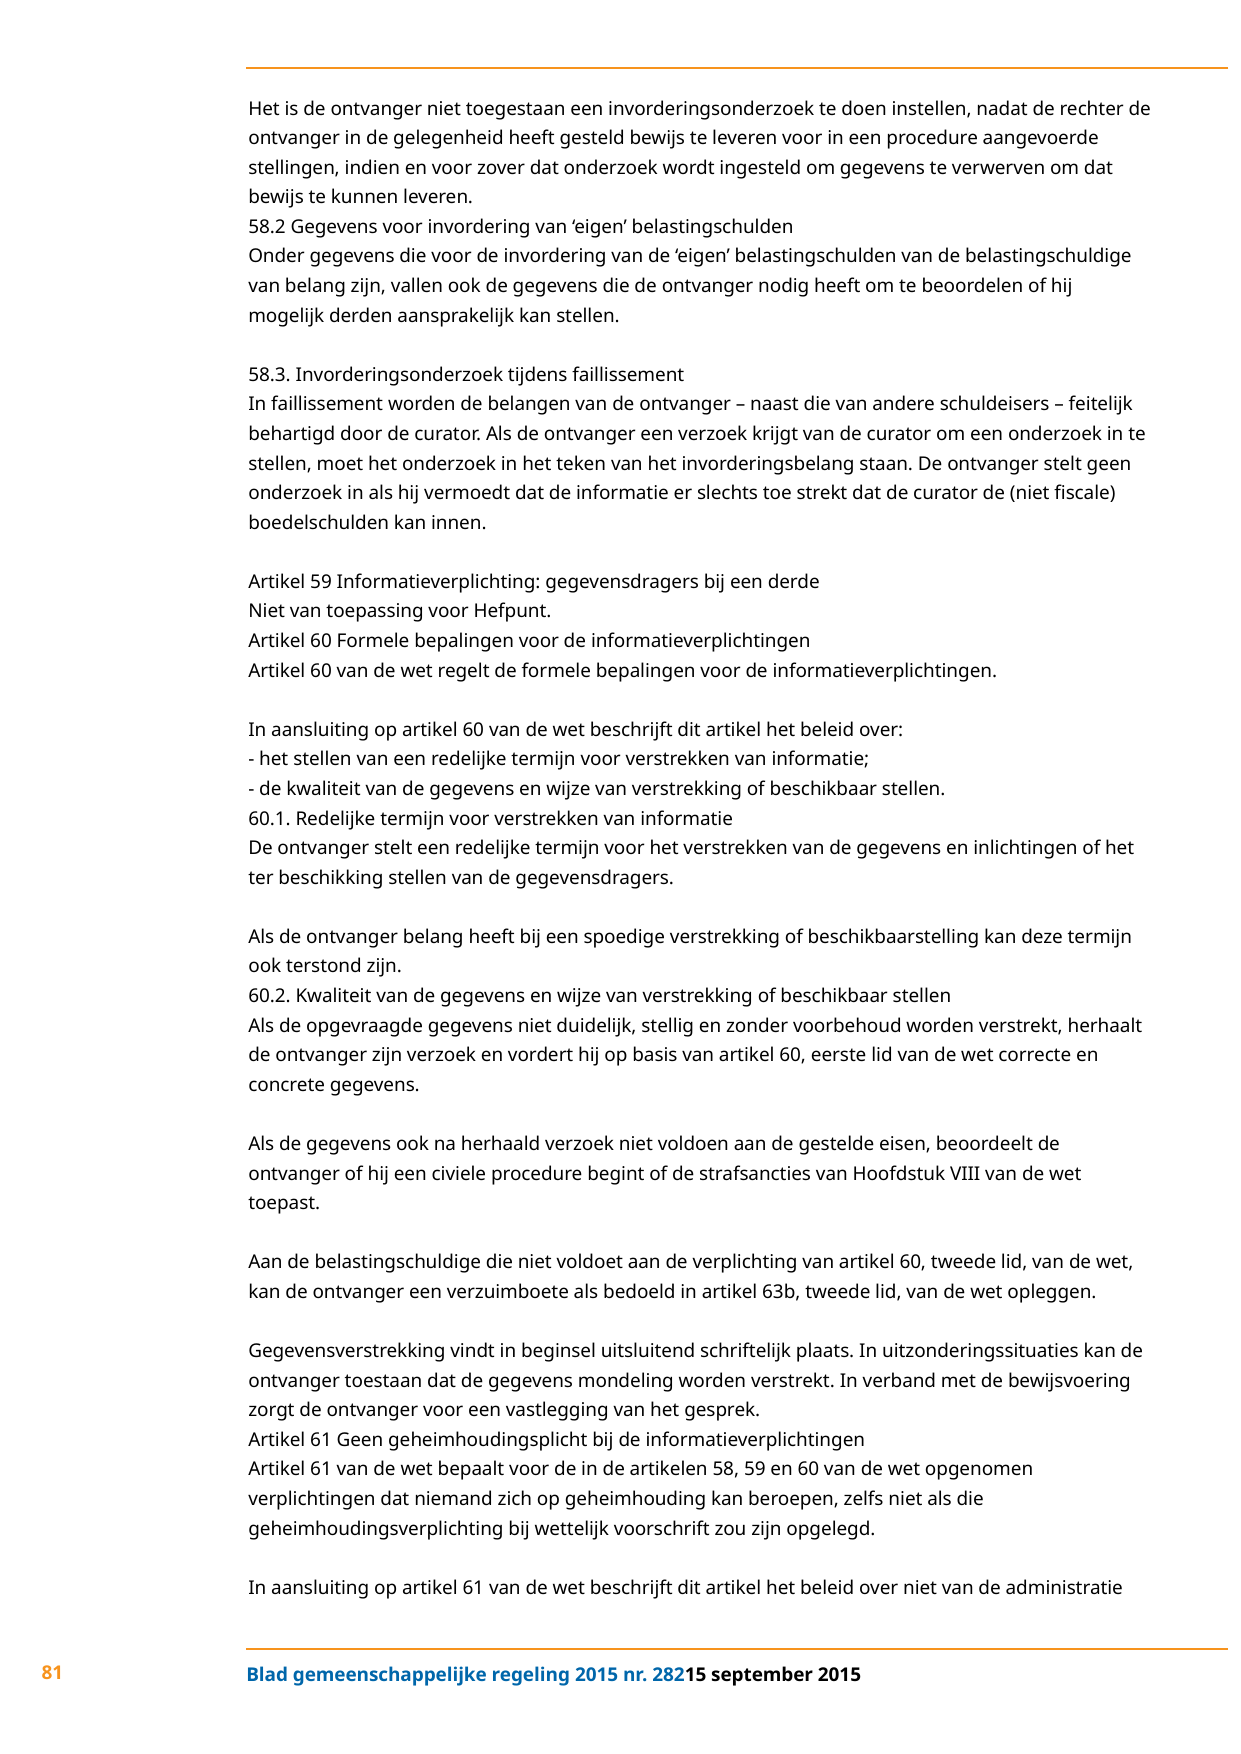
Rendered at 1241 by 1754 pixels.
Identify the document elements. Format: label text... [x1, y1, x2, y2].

text 60.2. Kwaliteit van de gegevens en wijze van verstrekking of beschikbaar stellen [248, 982, 1152, 1008]
text 58.2 Gegevens voor invordering van ‘eigen’ belastingschulden [248, 213, 1152, 239]
text 58.3. Invorderingsonderzoek tijdens faillissement [248, 361, 1152, 387]
text Aan de belastingschuldige die niet voldoet aan de verplichting van artikel 60, tweede lid, van de wet, kan de ontvanger een verzuimboete als bedoeld in artikel 63b, tweede lid, van de wet opleggen. [248, 1248, 1152, 1304]
text Artikel 61 van de wet bepaalt voor de in de artikelen 58, 59 en 60 van de wet opgenomen verplichtingen dat niemand zich op geheimhouding kan beroepen, zelfs niet als die geheimhoudingsverplichting bij wettelijk voorschrift zou zijn opgelegd. [248, 1456, 1152, 1541]
text Artikel 59 Informatieverplichting: gegevensdragers bij een derde [248, 568, 1152, 594]
text In faillissement worden de belangen van de ontvanger – naast die van andere schuldeisers – feitelijk behartigd door de curator. Als de ontvanger een verzoek krijgt van de curator om een onderzoek in te stellen, moet het onderzoek in het teken van het invorderingsbelang staan. De ontvanger stelt geen onderzoek in als hij vermoedt dat de informatie er slechts toe strekt dat de curator de (niet fiscale) boedelschulden kan innen. [248, 391, 1152, 535]
text De ontvanger stelt een redelijke termijn voor het verstrekken van de gegevens en inlichtingen of het ter beschikking stellen van de gegevensdragers. [248, 834, 1152, 890]
text 60.1. Redelijke termijn voor verstrekken van informatie [248, 805, 1152, 831]
text Niet van toepassing voor Hefpunt. [248, 598, 1152, 623]
text Artikel 60 van de wet regelt de formele bepalingen voor de informatieverplichtingen. [248, 657, 1152, 683]
text - de kwaliteit van de gegevens en wijze van verstrekking of beschikbaar stellen. [248, 775, 1152, 801]
text Gegevensverstrekking vindt in beginsel uitsluitend schriftelijk plaats. In uitzonderingssituaties kan de ontvanger toestaan dat de gegevens mondeling worden verstrekt. In verband met de bewijsvoering zorgt de ontvanger voor een vastlegging van het gesprek. [248, 1337, 1152, 1422]
picture [41, 47, 231, 172]
text - het stellen van een redelijke termijn voor verstrekken van informatie; [248, 746, 1152, 771]
text Als de opgevraagde gegevens niet duidelijk, stellig en zonder voorbehoud worden verstrekt, herhaalt de ontvanger zijn verzoek en vordert hij op basis van artikel 60, eerste lid van de wet correcte en concrete gegevens. [248, 1012, 1152, 1097]
text Artikel 61 Geen geheimhoudingsplicht bij de informatieverplichtingen [248, 1426, 1152, 1452]
text Onder gegevens die voor de invordering van de ‘eigen’ belastingschulden van de belastingschuldige van belang zijn, vallen ook de gegevens die de ontvanger nodig heeft om te beoordelen of hij mogelijk derden aansprakelijk kan stellen. [248, 243, 1152, 328]
text Het is de ontvanger niet toegestaan een invorderingsonderzoek te doen instellen, nadat de rechter de ontvanger in de gelegenheid heeft gesteld bewijs te leveren voor in een procedure aangevoerde stellingen, indien en voor zover dat onderzoek wordt ingesteld om gegevens te verwerven om dat bewijs te kunnen leveren. [248, 95, 1152, 209]
text In aansluiting op artikel 61 van de wet beschrijft dit artikel het beleid over niet van de administratie [248, 1574, 1152, 1600]
text Als de ontvanger belang heeft bij een spoedige verstrekking of beschikbaarstelling kan deze termijn ook terstond zijn. [248, 923, 1152, 978]
text In aansluiting op artikel 60 van de wet beschrijft dit artikel het beleid over: [248, 716, 1152, 742]
text Artikel 60 Formele bepalingen voor de informatieverplichtingen [248, 627, 1152, 653]
text Als de gegevens ook na herhaald verzoek niet voldoen aan de gestelde eisen, beoordeelt de ontvanger of hij een civiele procedure begint of de strafsancties van Hoofdstuk VIII van de wet toepast. [248, 1130, 1152, 1215]
